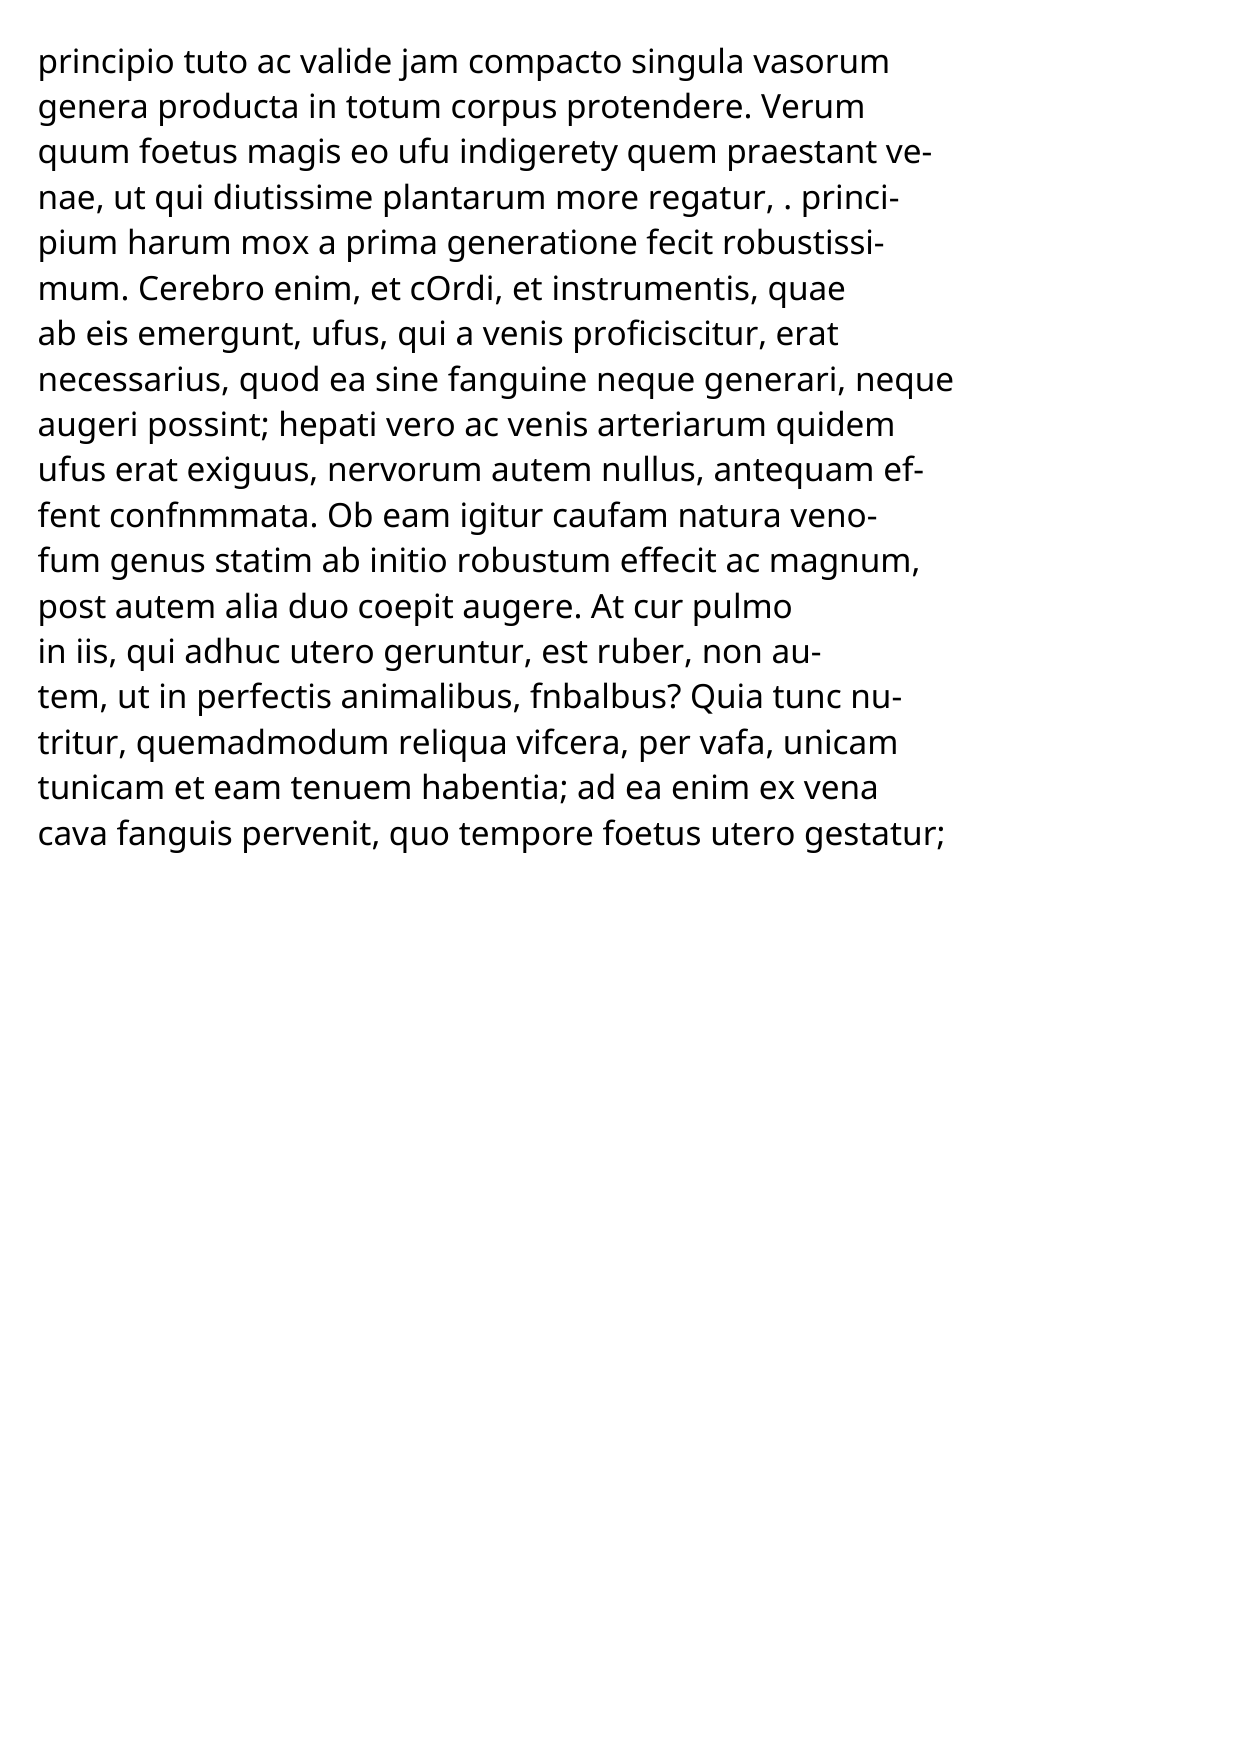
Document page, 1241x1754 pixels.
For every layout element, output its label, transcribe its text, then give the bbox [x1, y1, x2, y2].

text principio tuto ac valide jam compacto singula vasorum genera producta in totum corpus protendere. Verum quum foetus magis eo ufu indigerety quem praestant ve- nae, ut qui diutissime plantarum more regatur, . princi- pium harum mox a prima generatione fecit robustissi- mum. Cerebro enim, et cOrdi, et instrumentis, quae ab eis emergunt, ufus, qui a venis proficiscitur, erat necessarius, quod ea sine fanguine neque generari, neque augeri possint; hepati vero ac venis arteriarum quidem ufus erat exiguus, nervorum autem nullus, antequam ef- fent confnmmata. Ob eam igitur caufam natura veno- fum genus statim ab initio robustum effecit ac magnum, post autem alia duo coepit augere. At cur pulmo in iis, qui adhuc utero geruntur, est ruber, non au- tem, ut in perfectis animalibus, fnbalbus? Quia tunc nu- tritur, quemadmodum reliqua vifcera, per vafa, unicam tunicam et eam tenuem habentia; ad ea enim ex vena cava fanguis pervenit, quo tempore foetus utero gestatur; [37, 37, 1203, 855]
